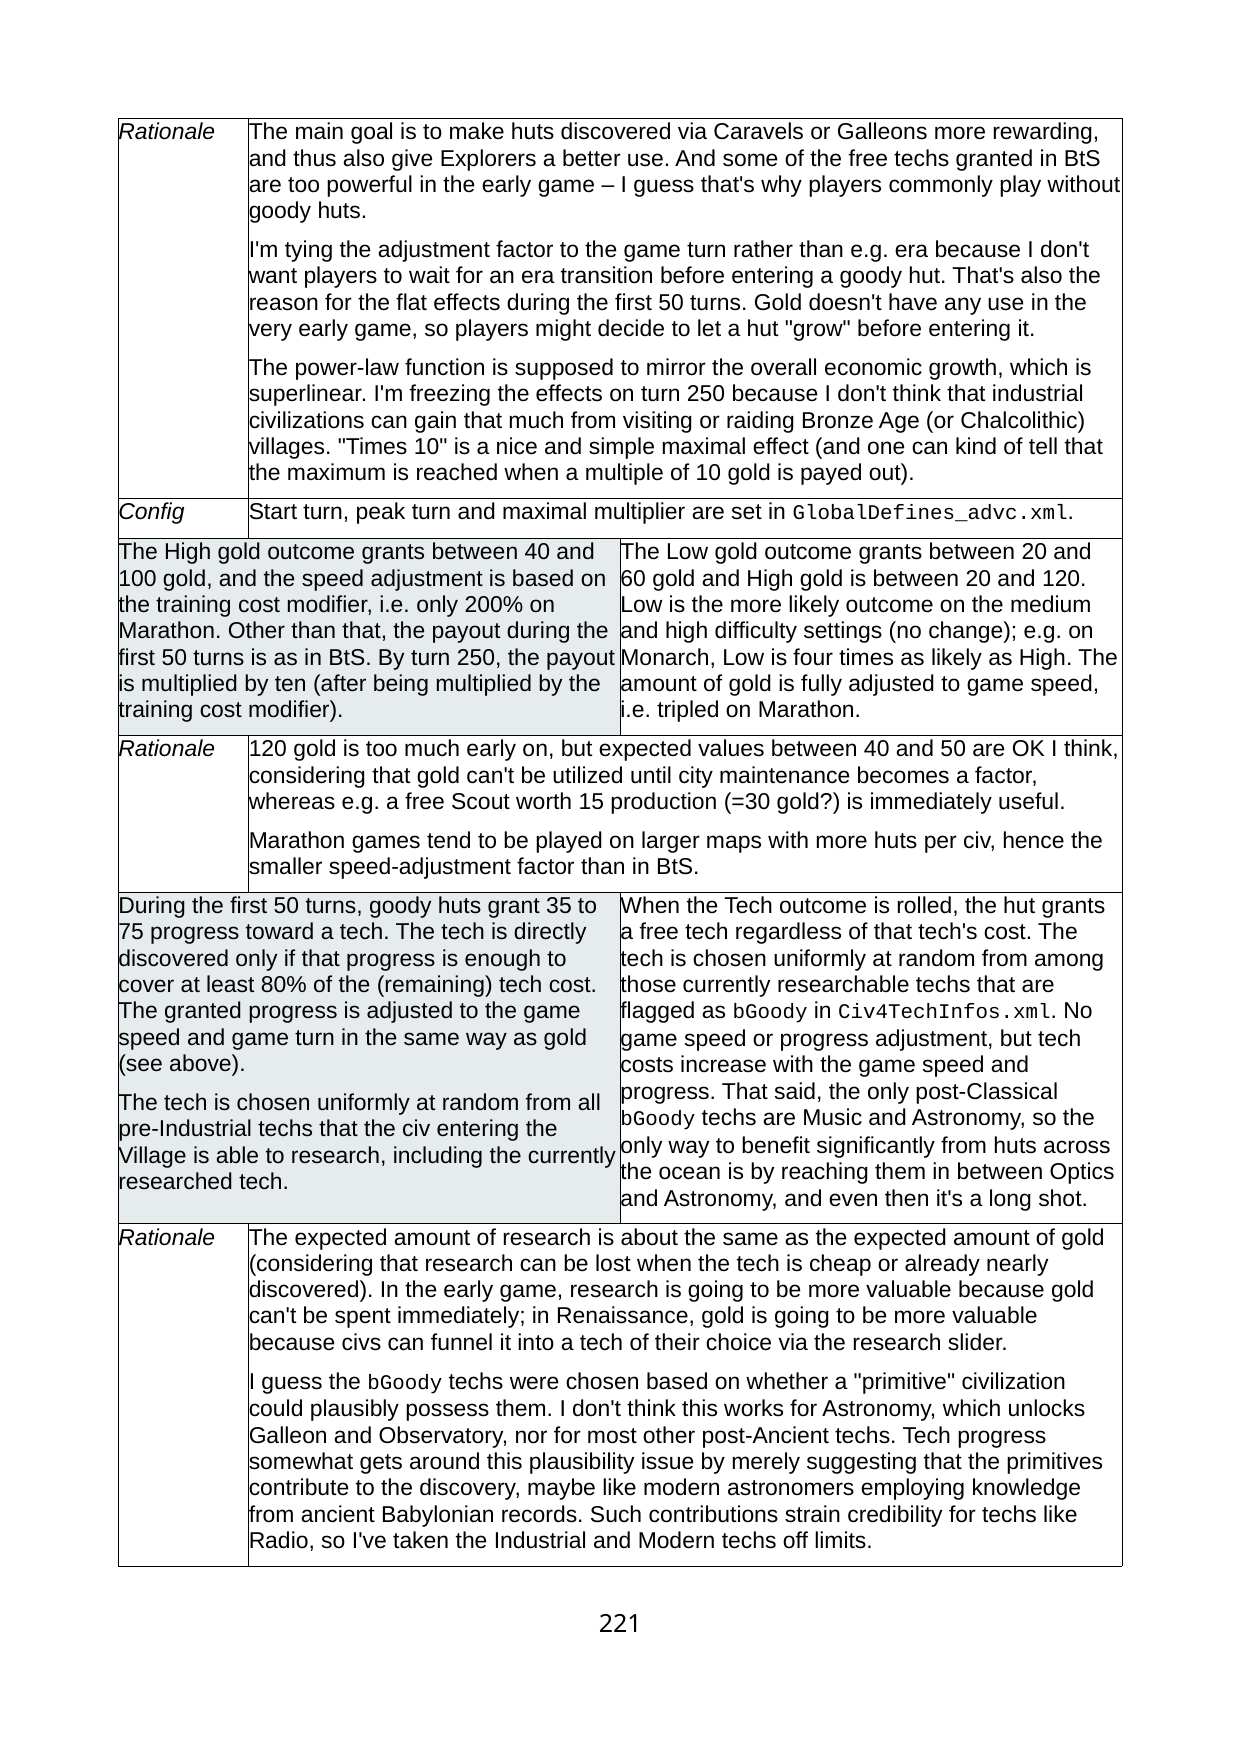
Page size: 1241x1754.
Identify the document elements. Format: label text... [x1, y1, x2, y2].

table_cell The Low gold outcome grants between 20 and 60 gold and High gold is between 20 and 120. Low is the more likely outcome on the medium and high difficulty settings (no change); e.g. on Monarch, Low is four times as likely as High. The amount of gold is fully adjusted to game speed, i.e. tripled on Marathon. [621, 539, 1122, 735]
table_cell Config [119, 499, 248, 538]
table_cell 120 gold is too much early on, but expected values between 40 and 50 are OK I think, considering that gold can't be utilized until city maintenance becomes a factor, whereas e.g. a free Scout worth 15 production (=30 gold?) is immediately useful. Marathon games tend to be played on larger maps with more huts per civ, hence the smaller speed-adjustment factor than in BtS. [249, 736, 1122, 892]
table_cell The High gold outcome grants between 40 and 100 gold, and the speed adjustment is based on the training cost modifier, i.e. only 200% on Marathon. Other than that, the payout during the first 50 turns is as in BtS. By turn 250, the payout is multiplied by ten (after being multiplied by the training cost modifier). [119, 539, 620, 735]
table_cell Start turn, peak turn and maximal multiplier are set in GlobalDefines_advc.xml. [249, 499, 1122, 538]
table_cell The expected amount of research is about the same as the expected amount of gold (considering that research can be lost when the tech is cheap or already nearly discovered). In the early game, research is going to be more valuable because gold can't be spent immediately; in Renaissance, gold is going to be more valuable because civs can funnel it into a tech of their choice via the research slider. I guess the bGoody techs were chosen based on whether a "primitive" civilization could plausibly possess them. I don't think this works for Astronomy, which unlocks Galleon and Observatory, nor for most other post-Ancient techs. Tech progress somewhat gets around this plausibility issue by merely suggesting that the primitives contribute to the discovery, maybe like modern astronomers employing knowledge from ancient Babylonian records. Such contributions strain credibility for techs like Radio, so I've taken the Industrial and Modern techs off limits. [249, 1224, 1122, 1566]
table_cell Rationale [119, 119, 248, 498]
table_cell The main goal is to make huts discovered via Caravels or Galleons more rewarding, and thus also give Explorers a better use. And some of the free techs granted in BtS are too powerful in the early game – I guess that's why players commonly play without goody huts. I'm tying the adjustment factor to the game turn rather than e.g. era because I don't want players to wait for an era transition before entering a goody hut. That's also the reason for the flat effects during the first 50 turns. Gold doesn't have any use in the very early game, so players might decide to let a hut "grow" before entering it. The power-law function is supposed to mirror the overall economic growth, which is superlinear. I'm freezing the effects on turn 250 because I don't think that industrial civilizations can gain that much from visiting or raiding Bronze Age (or Chalcolithic) villages. "Times 10" is a nice and simple maximal effect (and one can kind of tell that the maximum is reached when a multiple of 10 gold is payed out). [249, 119, 1122, 498]
table_cell Rationale [119, 1224, 248, 1566]
table_cell When the Tech outcome is rolled, the hut grants a free tech regardless of that tech's cost. The tech is chosen uniformly at random from among those currently researchable techs that are flagged as bGoody in Civ4TechInfos.xml. No game speed or progress adjustment, but tech costs increase with the game speed and progress. That said, the only post-Classical bGoody techs are Music and Astronomy, so the only way to benefit significantly from huts across the ocean is by reaching them in between Optics and Astronomy, and even then it's a long shot. [621, 893, 1122, 1223]
table_cell Rationale [119, 736, 248, 892]
table_cell During the first 50 turns, goody huts grant 35 to 75 progress toward a tech. The tech is directly discovered only if that progress is enough to cover at least 80% of the (remaining) tech cost. The granted progress is adjusted to the game speed and game turn in the same way as gold (see above). The tech is chosen uniformly at random from all pre-Industrial techs that the civ entering the Village is able to research, including the currently researched tech. [119, 893, 620, 1223]
